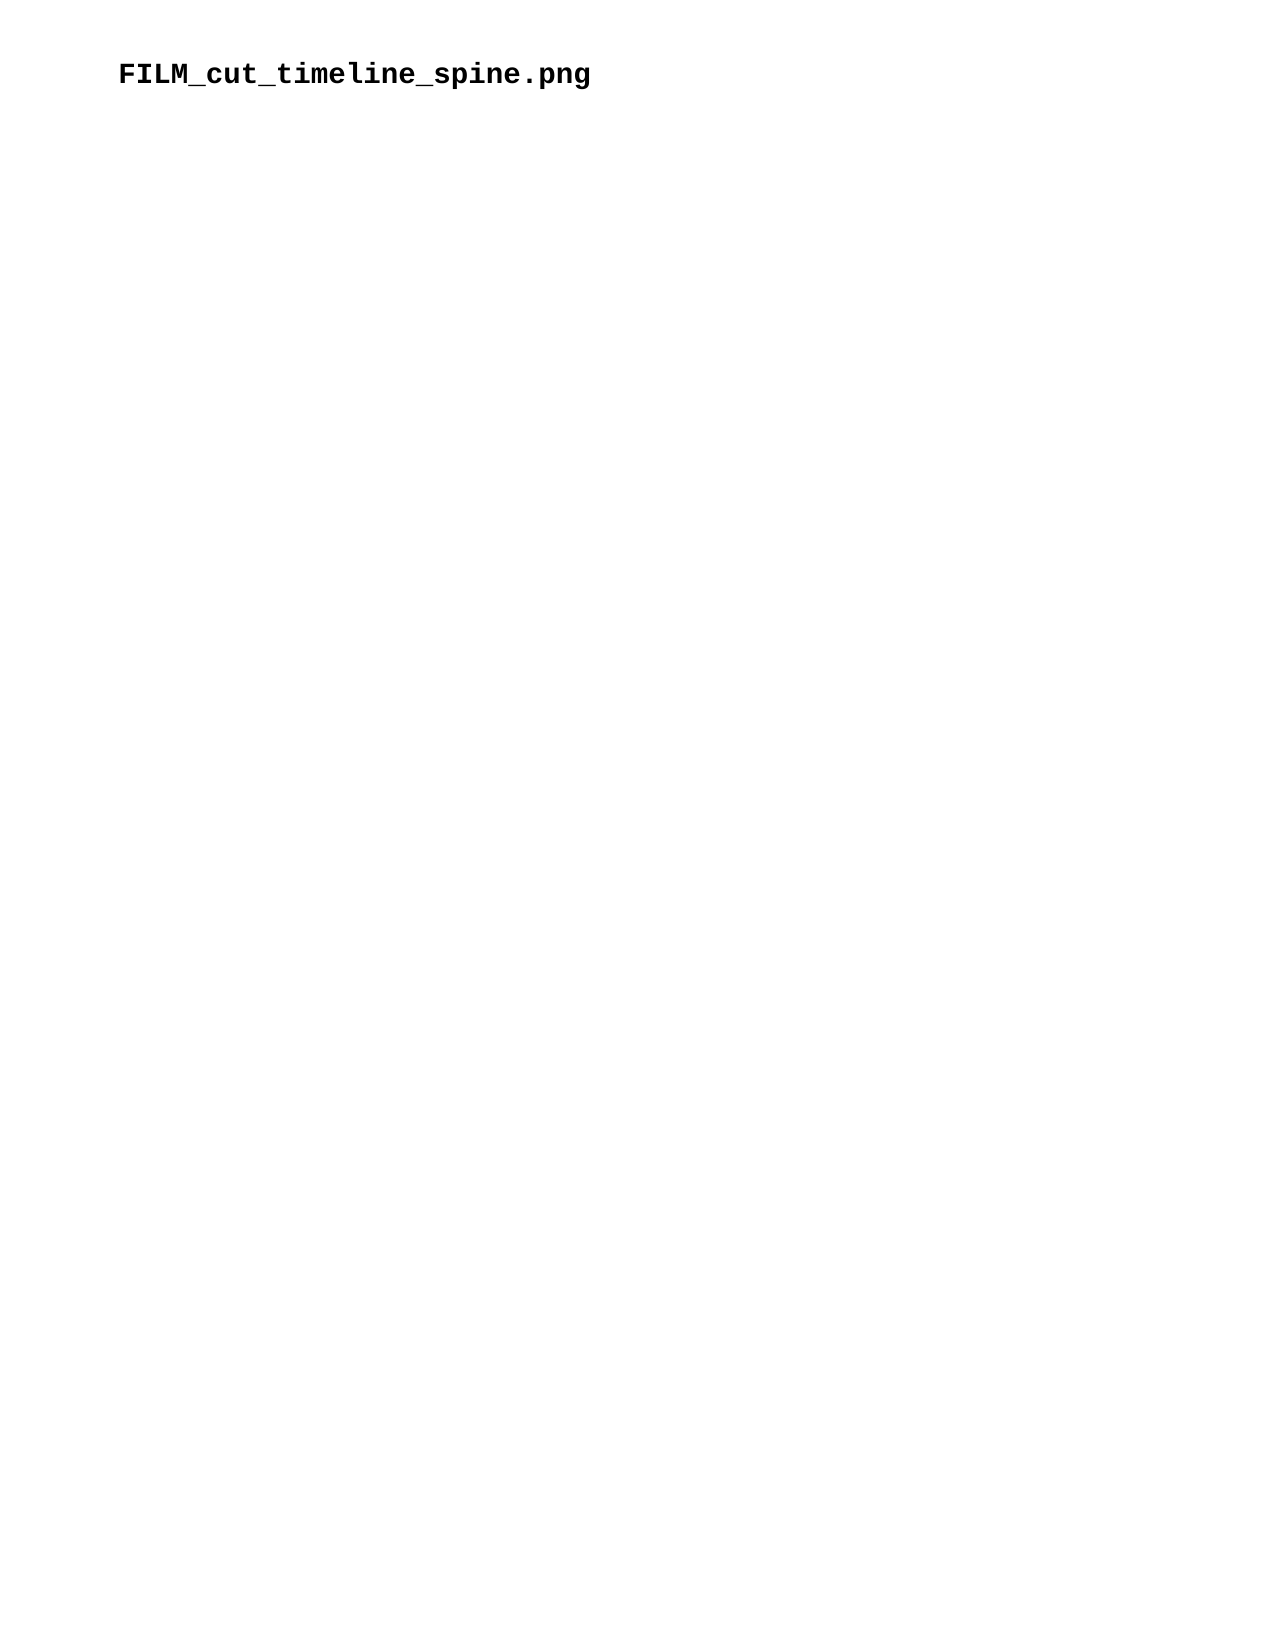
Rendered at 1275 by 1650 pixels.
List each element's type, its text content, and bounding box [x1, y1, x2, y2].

subtitle FILM_cut_timeline_spine.png [118, 59, 1216, 92]
